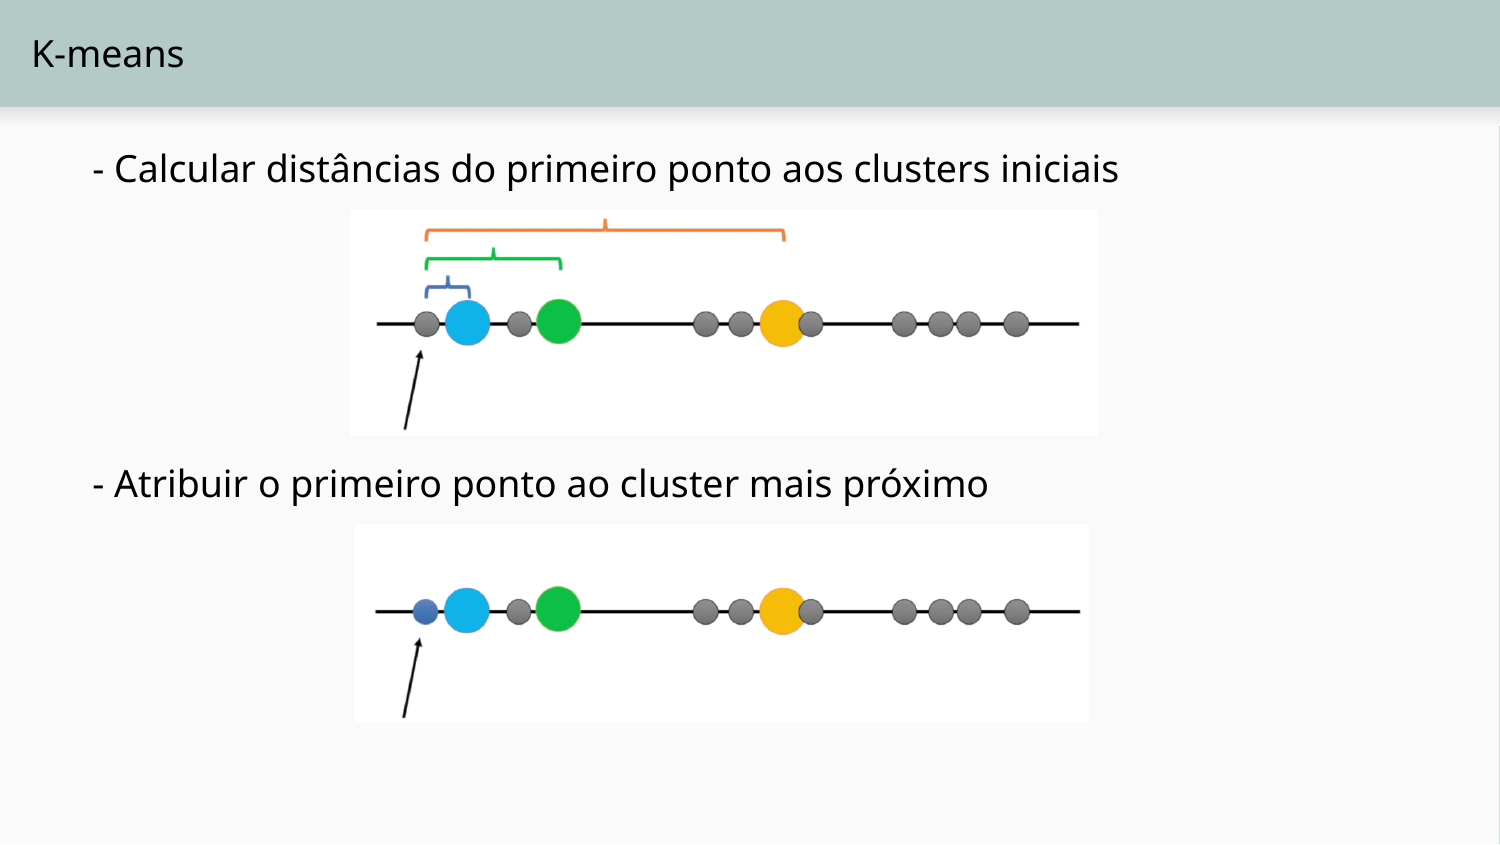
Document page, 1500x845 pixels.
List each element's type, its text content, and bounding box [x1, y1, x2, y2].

list - Calcular distâncias do primeiro ponto aos clusters iniciais - Atribuir o primeiro ponto ao cluster mais próximo [77, 129, 1422, 525]
picture [355, 524, 1089, 722]
picture [350, 209, 1098, 436]
title K-means [16, 2, 1464, 102]
